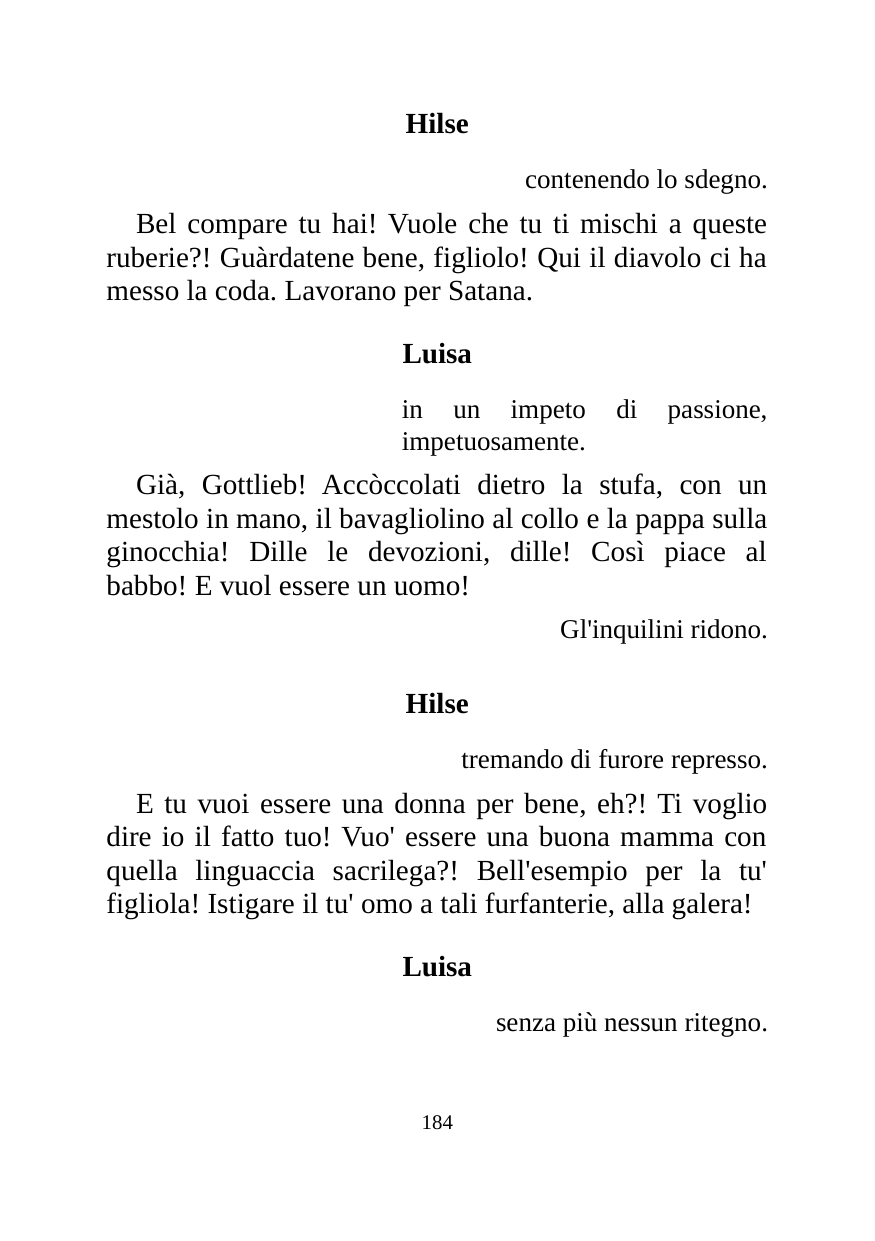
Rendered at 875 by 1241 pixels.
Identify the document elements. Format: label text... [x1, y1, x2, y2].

text tremando di furore represso. [402, 743, 768, 774]
text Già, Gottlieb! Accòccolati dietro la stufa, con un mestolo in mano, il bavagliolino al collo e la pappa sulla ginocchia! Dille le devozioni, dille! Così piace al babbo! E vuol essere un uomo! [106, 467, 768, 602]
text in un impeto di passione, impetuosamente. [402, 393, 768, 456]
text Hilse [106, 686, 768, 719]
text Hilse [106, 106, 768, 140]
text Gl'inquilini ridono. [402, 613, 768, 644]
text senza più nessun ritegno. [402, 1007, 768, 1038]
text contenendo lo sdegno. [402, 163, 768, 194]
text Bel compare tu hai! Vuole che tu ti mischi a queste ruberie?! Guàrdatene bene, figliolo! Qui il diavolo ci ha messo la coda. Lavorano per Satana. [106, 206, 768, 307]
text Luisa [106, 336, 768, 370]
text Luisa [106, 949, 768, 983]
text E tu vuoi essere una donna per bene, eh?! Ti voglio dire io il fatto tuo! Vuo' essere una buona mamma con quella linguaccia sacrilega?! Bell'esempio per la tu' figliola! Istigare il tu' omo a tali furfanterie, alla galera! [106, 786, 768, 920]
